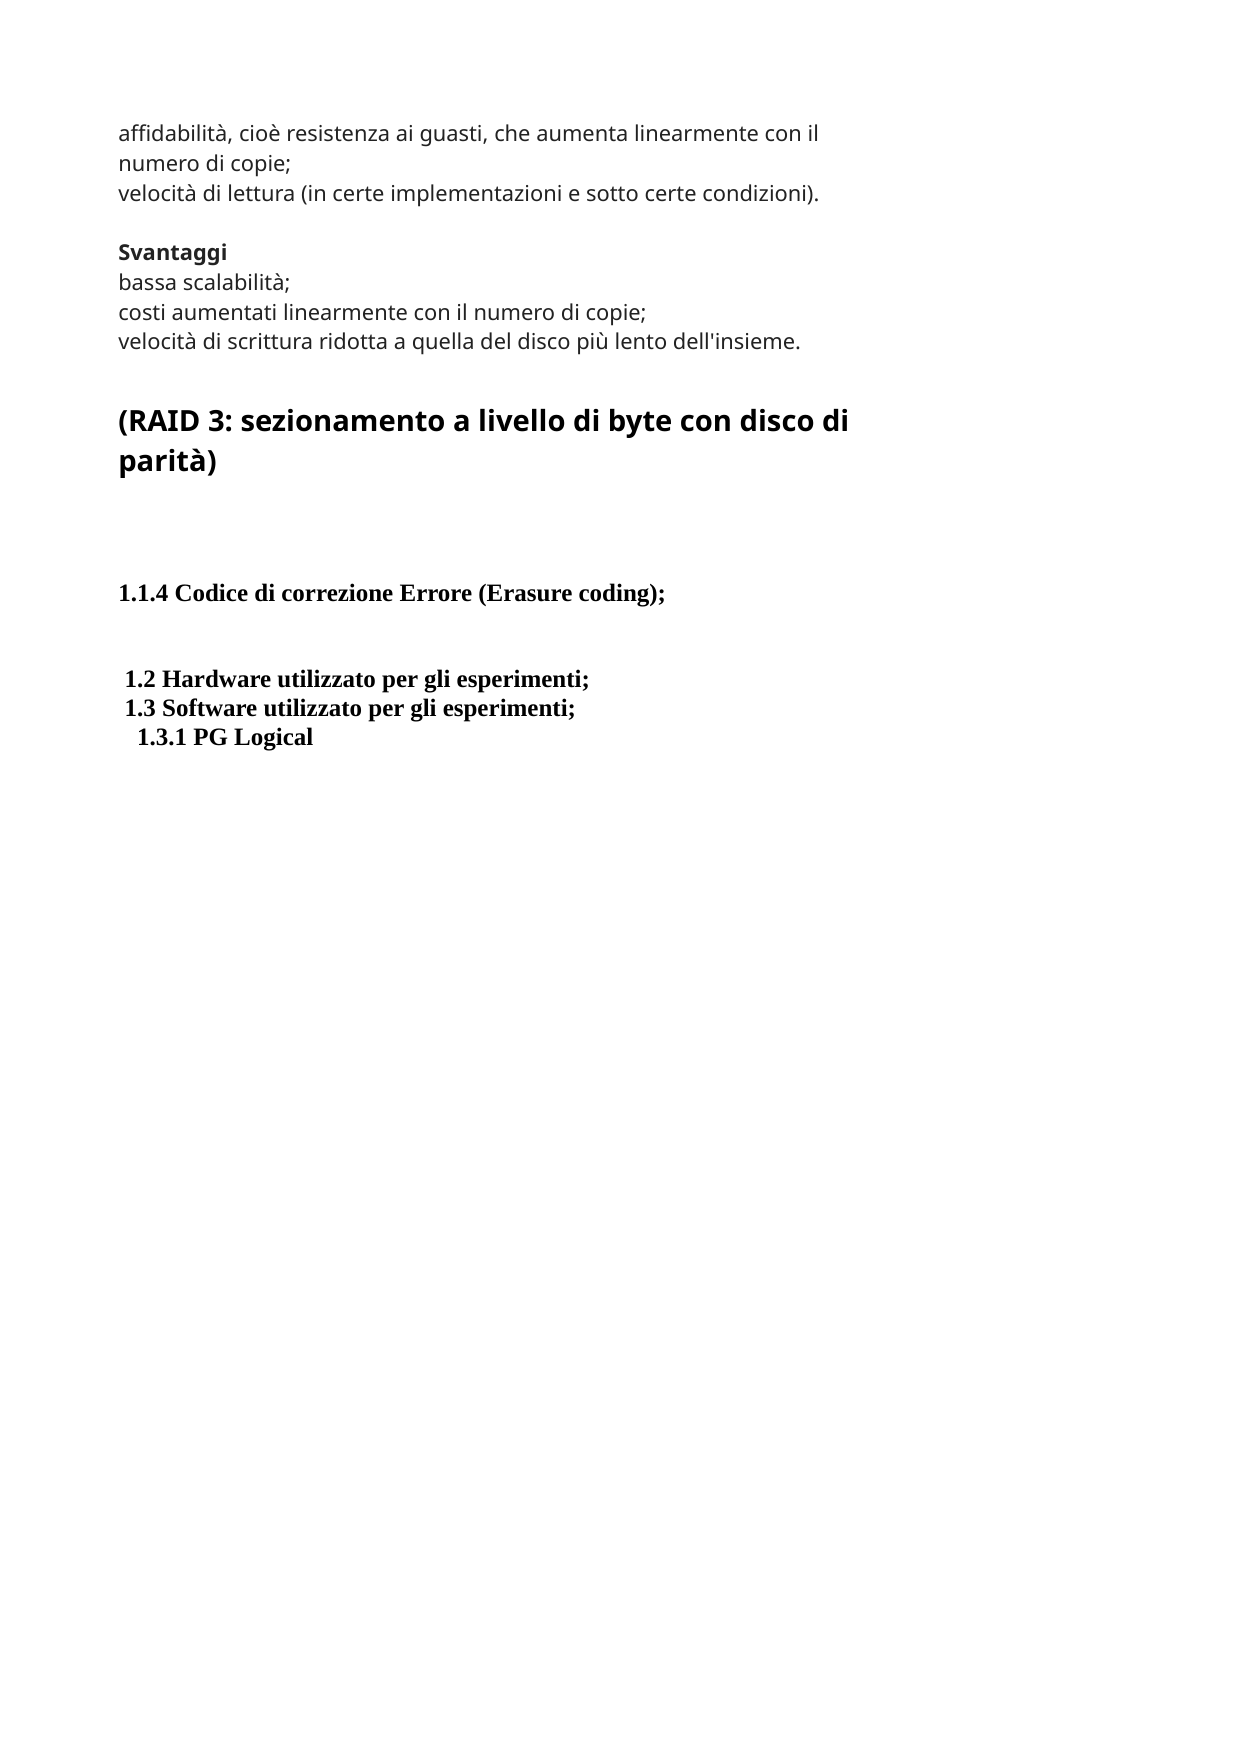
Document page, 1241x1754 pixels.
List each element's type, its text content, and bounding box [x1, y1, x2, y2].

list bassa scalabilità; [118, 267, 892, 297]
text 1.1.4 Codice di correzione Errore (Erasure coding); [118, 578, 892, 607]
subtitle (RAID 3: sezionamento a livello di byte con disco di parità) [118, 400, 892, 479]
list affidabilità, cioè resistenza ai guasti, che aumenta linearmente con il numero di copie; [118, 118, 892, 178]
list velocità di scrittura ridotta a quella del disco più lento dell'insieme. [118, 326, 892, 356]
list velocità di lettura (in certe implementazioni e sotto certe condizioni). [118, 178, 892, 207]
text 1.3 Software utilizzato per gli esperimenti; [118, 693, 892, 722]
list costi aumentati linearmente con il numero di copie; [118, 297, 892, 326]
text 1.3.1 PG Logical [118, 722, 892, 751]
subtitle Svantaggi [118, 237, 892, 267]
text 1.2 Hardware utilizzato per gli esperimenti; [118, 664, 892, 693]
